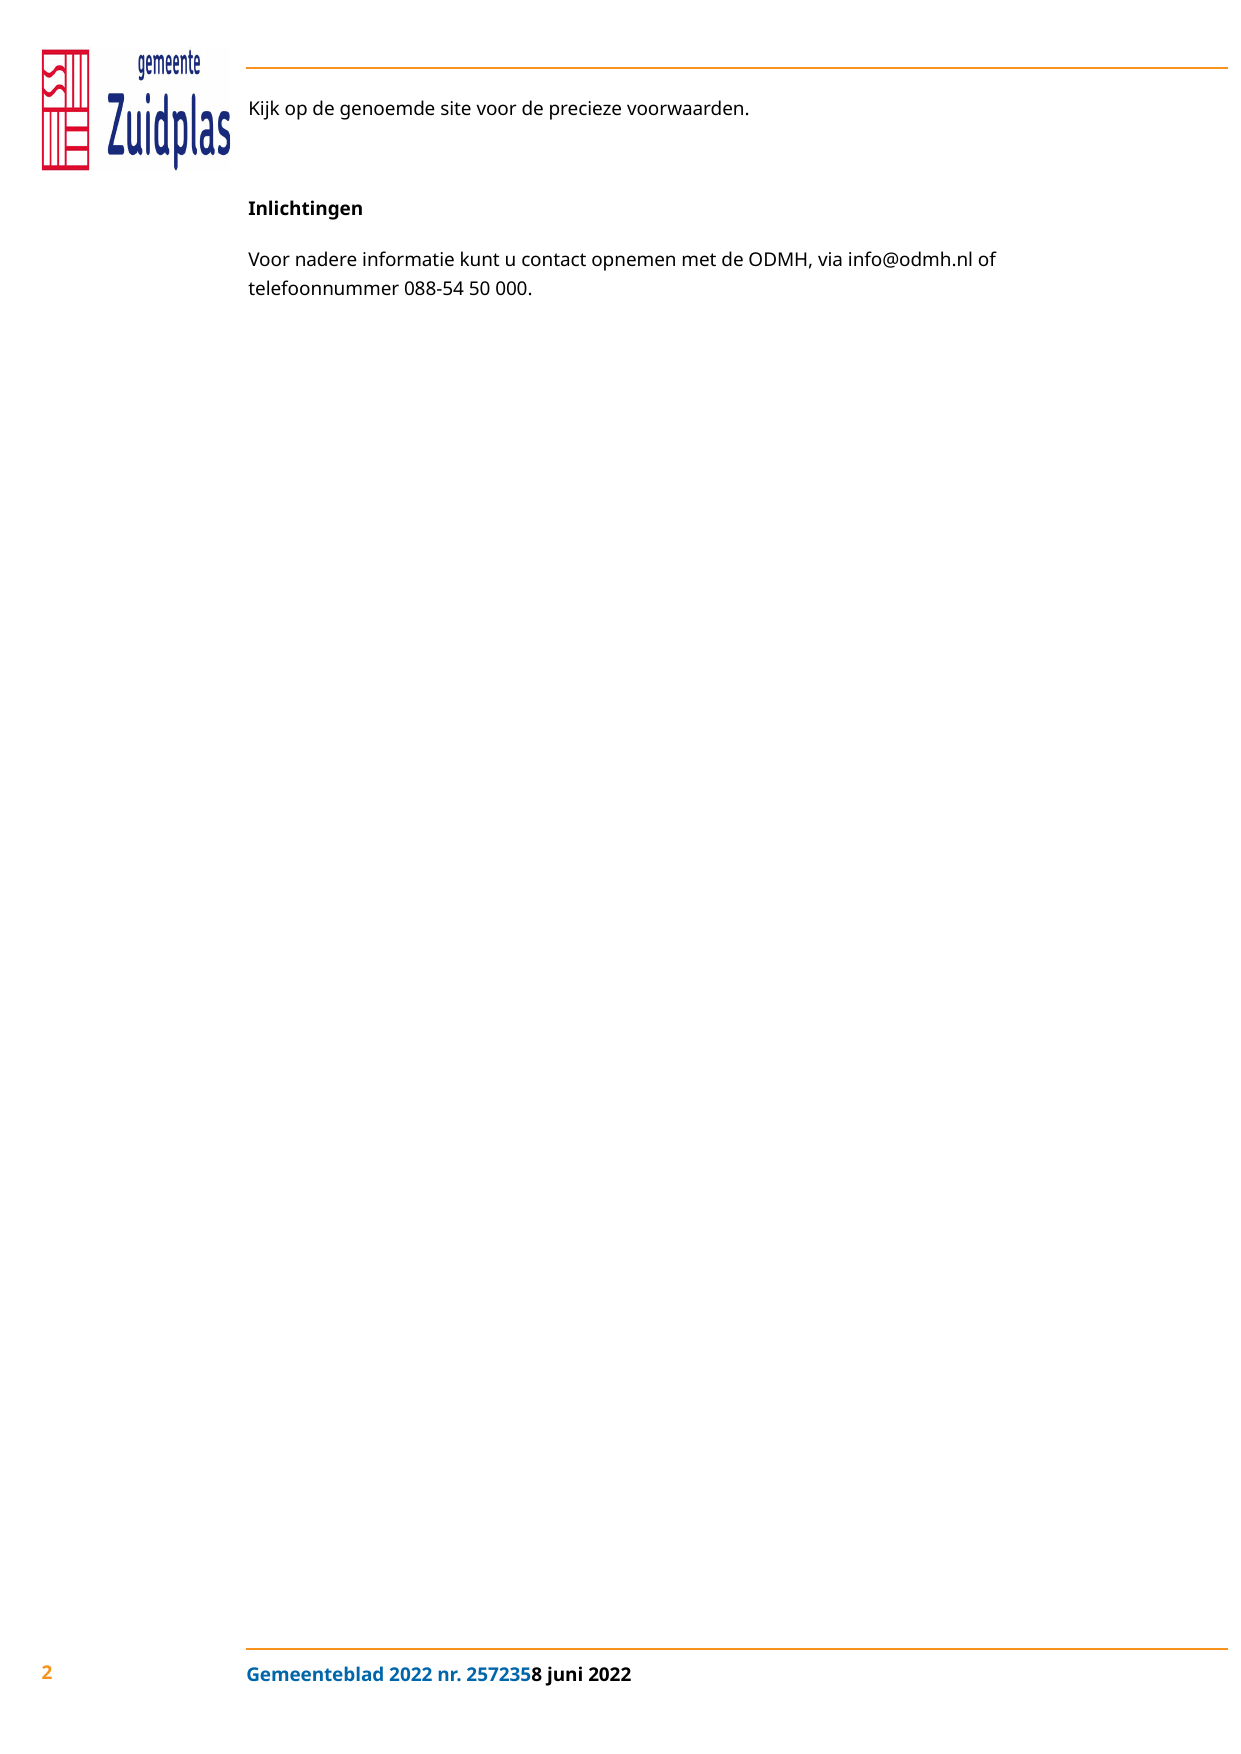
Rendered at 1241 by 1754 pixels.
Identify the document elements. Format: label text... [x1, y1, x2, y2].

text Inlichtingen [248, 196, 1152, 221]
text Kijk op de genoemde site voor de precieze voorwaarden. [248, 95, 1152, 121]
picture [41, 47, 231, 172]
text Voor nadere informatie kunt u contact opnemen met de ODMH, via info@odmh.nl of telefoonnummer 088-54 50 000. [248, 246, 1152, 301]
